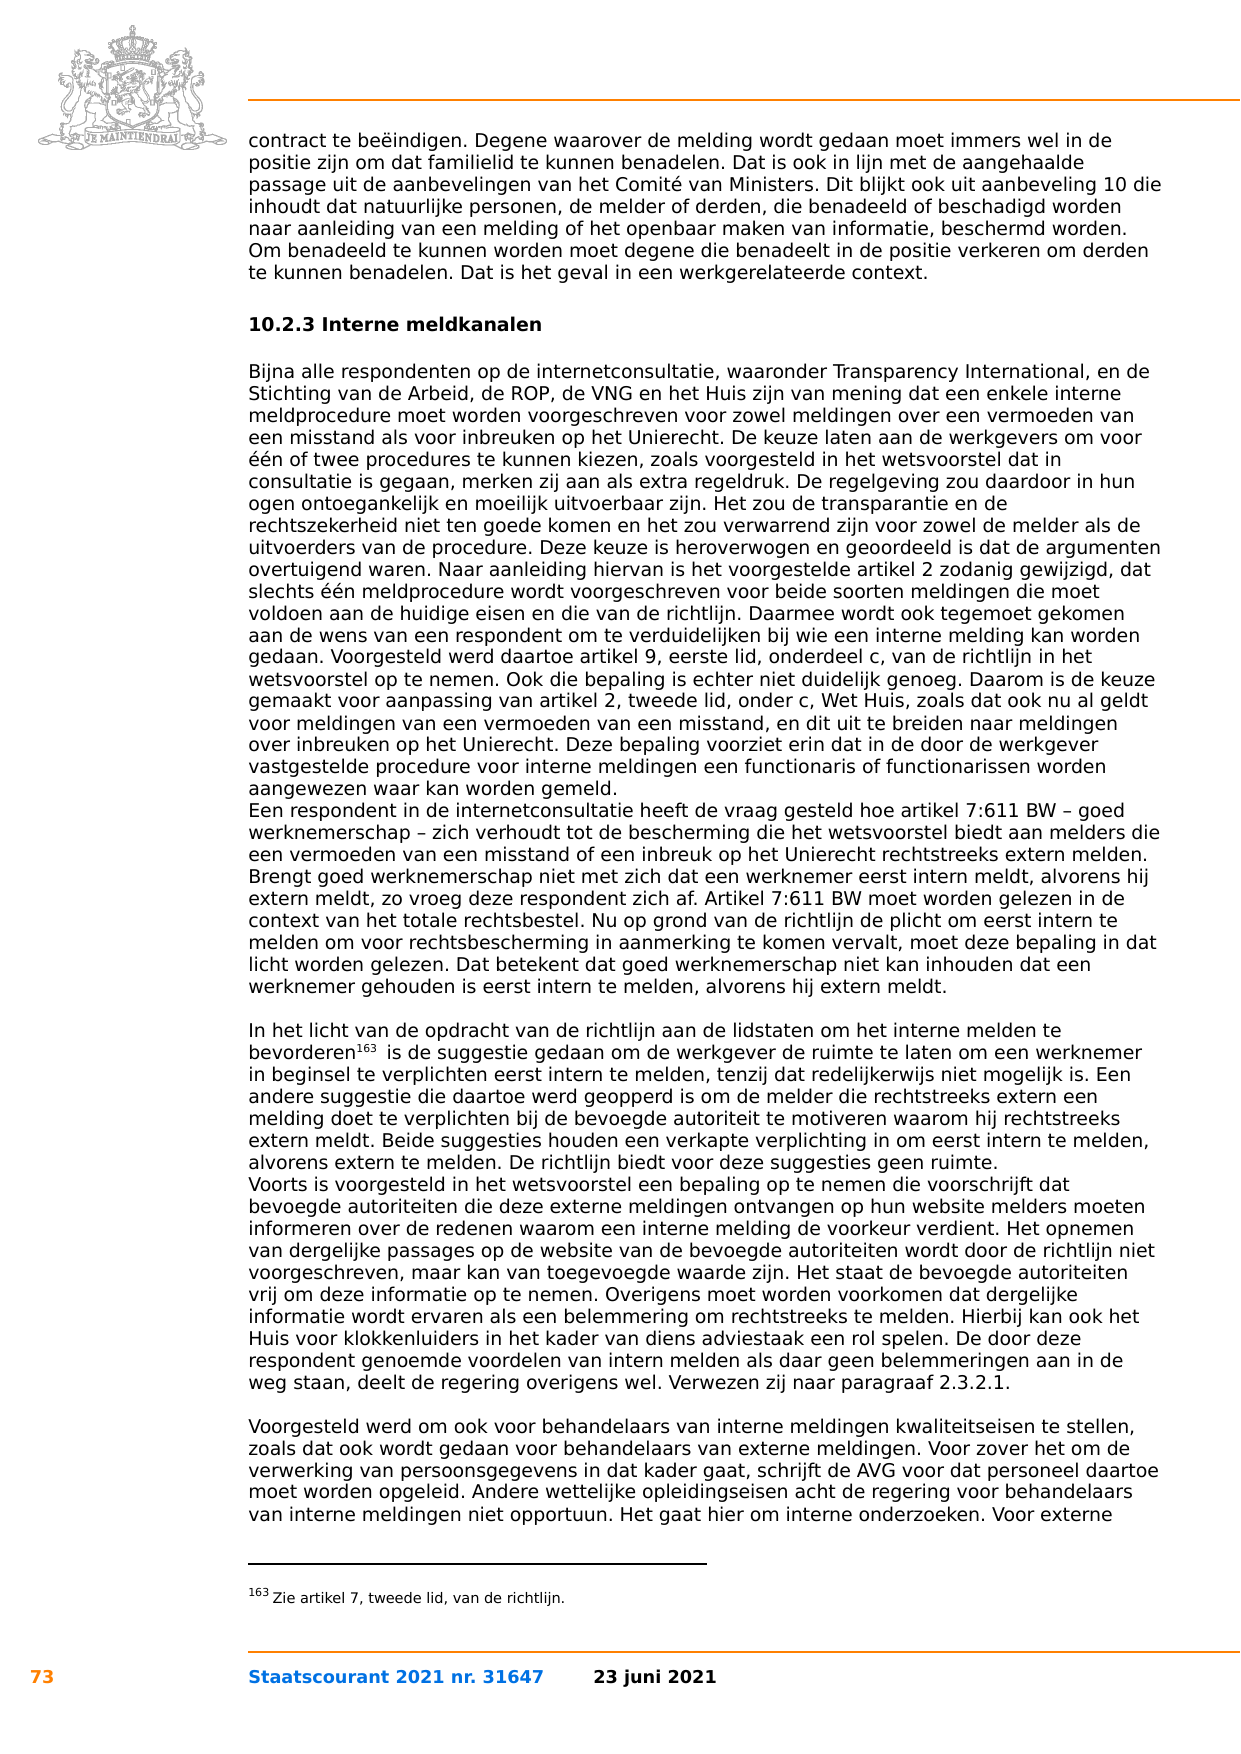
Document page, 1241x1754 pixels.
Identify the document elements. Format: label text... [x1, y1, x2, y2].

text In het licht van de opdracht van de richtlijn aan de lidstaten om het interne melden te bevorderen is de suggestie gedaan om de werkgever de ruimte te laten om een werknemer in beginsel te verplichten eerst intern te melden, tenzij dat redelijkerwijs niet mogelijk is. Een andere suggestie die daartoe werd geopperd is om de melder die rechtstreeks extern een melding doet te verplichten bij de bevoegde autoriteit te motiveren waarom hij rechtstreeks extern meldt. Beide suggesties houden een verkapte verplichting in om eerst intern te melden, alvorens extern te melden. De richtlijn biedt voor deze suggesties geen ruimte. [248, 1020, 1163, 1174]
subtitle 10.2.3 Interne meldkanalen [248, 314, 1163, 336]
text Bijna alle respondenten op de internetconsultatie, waaronder Transparency International, en de Stichting van de Arbeid, de ROP, de VNG en het Huis zijn van mening dat een enkele interne meldprocedure moet worden voorgeschreven voor zowel meldingen over een vermoeden van een misstand als voor inbreuken op het Unierecht. De keuze laten aan de werkgevers om voor één of twee procedures te kunnen kiezen, zoals voorgesteld in het wetsvoorstel dat in consultatie is gegaan, merken zij aan als extra regeldruk. De regelgeving zou daardoor in hun ogen ontoegankelijk en moeilijk uitvoerbaar zijn. Het zou de transparantie en de rechtszekerheid niet ten goede komen en het zou verwarrend zijn voor zowel de melder als de uitvoerders van de procedure. Deze keuze is heroverwogen en geoordeeld is dat de argumenten overtuigend waren. Naar aanleiding hiervan is het voorgestelde artikel 2 zodanig gewijzigd, dat slechts één meldprocedure wordt voorgeschreven voor beide soorten meldingen die moet voldoen aan de huidige eisen en die van de richtlijn. Daarmee wordt ook tegemoet gekomen aan de wens van een respondent om te verduidelijken bij wie een interne melding kan worden gedaan. Voorgesteld werd daartoe artikel 9, eerste lid, onderdeel c, van de richtlijn in het wetsvoorstel op te nemen. Ook die bepaling is echter niet duidelijk genoeg. Daarom is de keuze gemaakt voor aanpassing van artikel 2, tweede lid, onder c, Wet Huis, zoals dat ook nu al geldt voor meldingen van een vermoeden van een misstand, en dit uit te breiden naar meldingen over inbreuken op het Unierecht. Deze bepaling voorziet erin dat in de door de werkgever vastgestelde procedure voor interne meldingen een functionaris of functionarissen worden aangewezen waar kan worden gemeld. [248, 361, 1163, 800]
text Zie artikel 7, tweede lid, van de richtlijn. [248, 1586, 1163, 1608]
picture [38, 25, 227, 150]
text contract te beëindigen. Degene waarover de melding wordt gedaan moet immers wel in de positie zijn om dat familielid te kunnen benadelen. Dat is ook in lijn met de aangehaalde passage uit de aanbevelingen van het Comité van Ministers. Dit blijkt ook uit aanbeveling 10 die inhoudt dat natuurlijke personen, de melder of derden, die benadeeld of beschadigd worden naar aanleiding van een melding of het openbaar maken van informatie, beschermd worden. Om benadeeld te kunnen worden moet degene die benadeelt in de positie verkeren om derden te kunnen benadelen. Dat is het geval in een werkgerelateerde context. [248, 130, 1163, 284]
text Een respondent in de internetconsultatie heeft de vraag gesteld hoe artikel 7:611 BW – goed werknemerschap – zich verhoudt tot de bescherming die het wetsvoorstel biedt aan melders die een vermoeden van een misstand of een inbreuk op het Unierecht rechtstreeks extern melden. Brengt goed werknemerschap niet met zich dat een werknemer eerst intern meldt, alvorens hij extern meldt, zo vroeg deze respondent zich af. Artikel 7:611 BW moet worden gelezen in de context van het totale rechtsbestel. Nu op grond van de richtlijn de plicht om eerst intern te melden om voor rechtsbescherming in aanmerking te komen vervalt, moet deze bepaling in dat licht worden gelezen. Dat betekent dat goed werknemerschap niet kan inhouden dat een werknemer gehouden is eerst intern te melden, alvorens hij extern meldt. [248, 800, 1163, 998]
text Voorgesteld werd om ook voor behandelaars van interne meldingen kwaliteitseisen te stellen, zoals dat ook wordt gedaan voor behandelaars van externe meldingen. Voor zover het om de verwerking van persoonsgegevens in dat kader gaat, schrijft de AVG voor dat personeel daartoe moet worden opgeleid. Andere wettelijke opleidingseisen acht de regering voor behandelaars van interne meldingen niet opportuun. Het gaat hier om interne onderzoeken. Voor externe [248, 1416, 1163, 1525]
text Voorts is voorgesteld in het wetsvoorstel een bepaling op te nemen die voorschrijft dat bevoegde autoriteiten die deze externe meldingen ontvangen op hun website melders moeten informeren over de redenen waarom een interne melding de voorkeur verdient. Het opnemen van dergelijke passages op de website van de bevoegde autoriteiten wordt door de richtlijn niet voorgeschreven, maar kan van toegevoegde waarde zijn. Het staat de bevoegde autoriteiten vrij om deze informatie op te nemen. Overigens moet worden voorkomen dat dergelijke informatie wordt ervaren als een belemmering om rechtstreeks te melden. Hierbij kan ook het Huis voor klokkenluiders in het kader van diens adviestaak een rol spelen. De door deze respondent genoemde voordelen van intern melden als daar geen belemmeringen aan in de weg staan, deelt de regering overigens wel. Verwezen zij naar paragraaf 2.3.2.1. [248, 1174, 1163, 1394]
